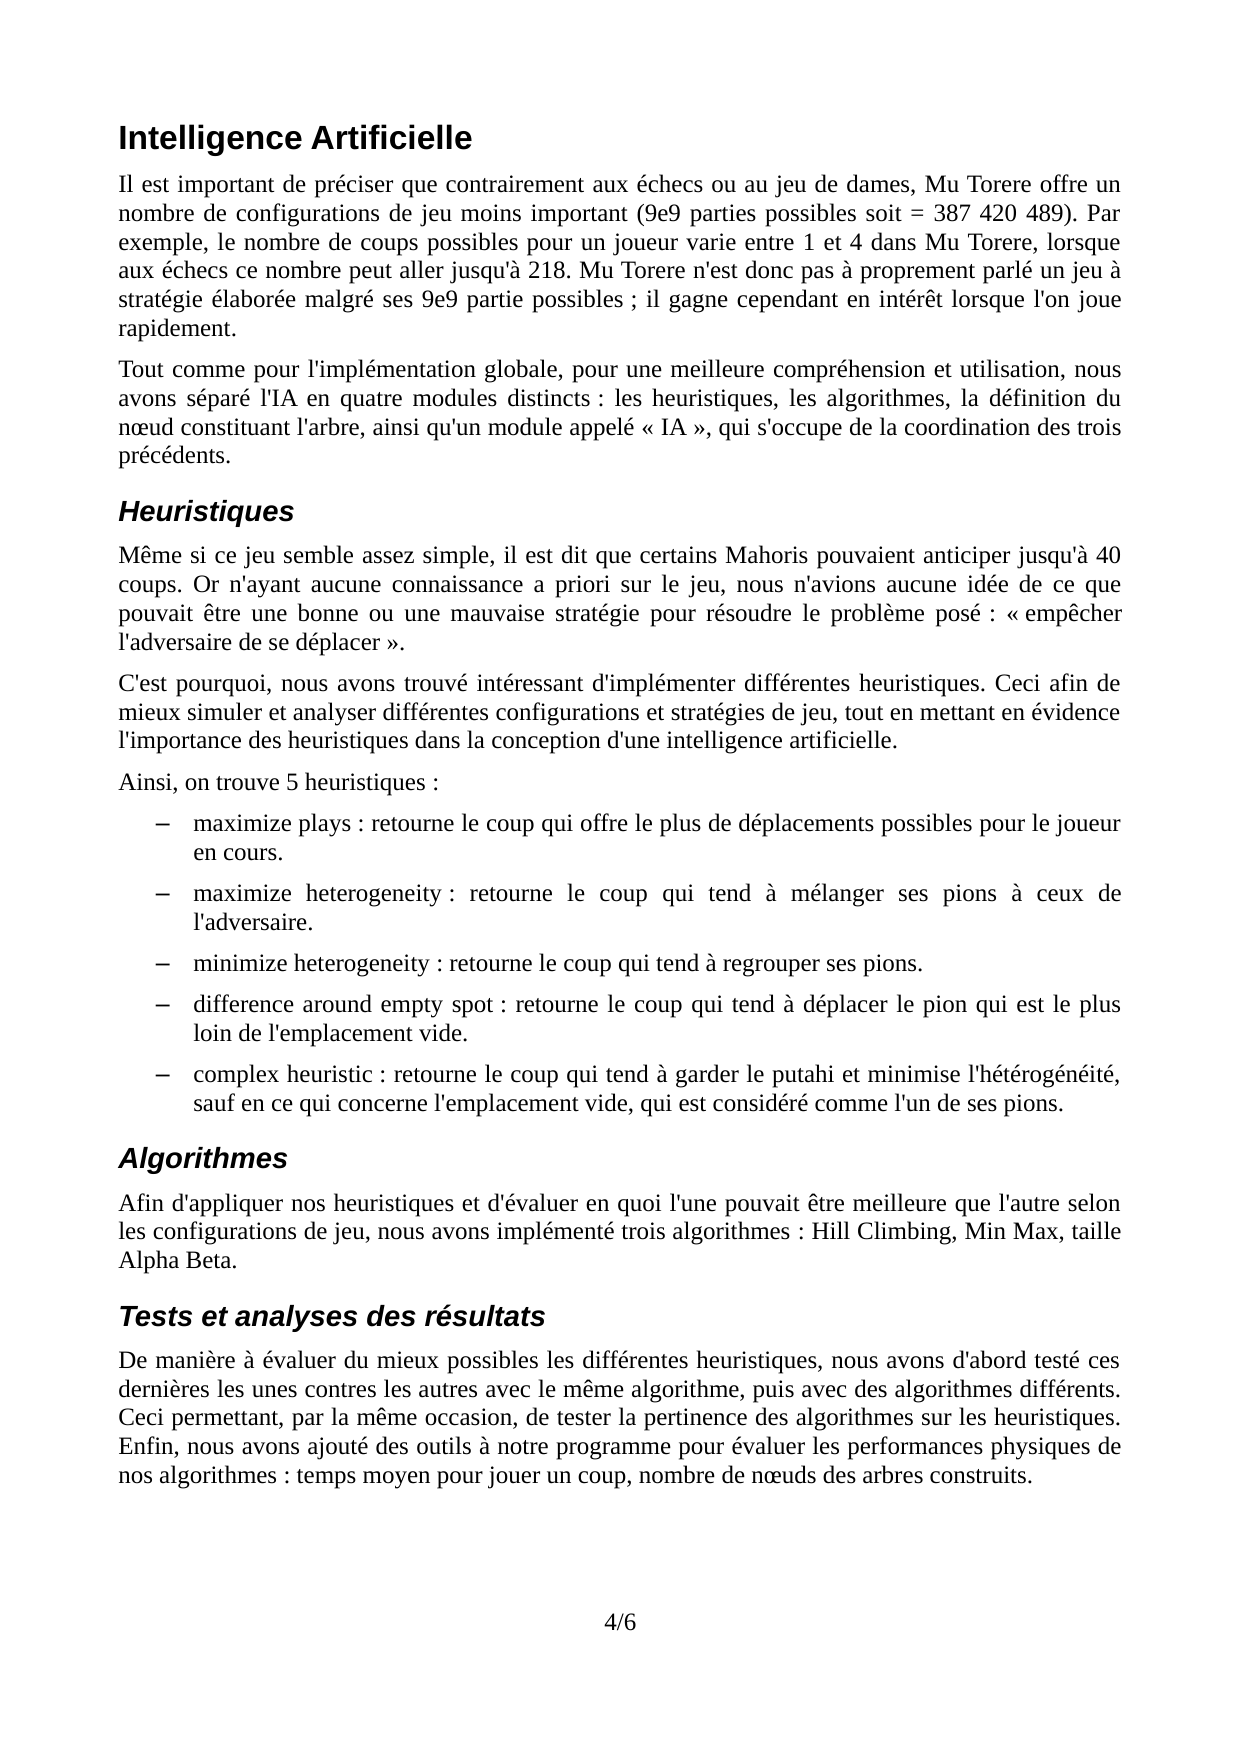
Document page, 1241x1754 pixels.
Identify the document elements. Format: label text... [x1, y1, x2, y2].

list difference around empty spot : retourne le coup qui tend à déplacer le pion qui est le plus loin de l'emplacement vide. [156, 989, 1122, 1047]
text Afin d'appliquer nos heuristiques et d'évaluer en quoi l'une pouvait être meilleure que l'autre selon les configurations de jeu, nous avons implémenté trois algorithmes : Hill Climbing, Min Max, taille Alpha Beta. [118, 1188, 1122, 1274]
text Ainsi, on trouve 5 heuristiques : [118, 767, 1122, 795]
text Tout comme pour l'implémentation globale, pour une meilleure compréhension et utilisation, nous avons séparé l'IA en quatre modules distincts : les heuristiques, les algorithmes, la définition du nœud constituant l'arbre, ainsi qu'un module appelé « IA », qui s'occupe de la coordination des trois précédents. [118, 354, 1122, 469]
text Il est important de préciser que contrairement aux échecs ou au jeu de dames, Mu Torere offre un nombre de configurations de jeu moins important (9e9 parties possibles soit = 387 420 489). Par exemple, le nombre de coups possibles pour un joueur varie entre 1 et 4 dans Mu Torere, lorsque aux échecs ce nombre peut aller jusqu'à 218. Mu Torere n'est donc pas à proprement parlé un jeu à stratégie élaborée malgré ses 9e9 partie possibles ; il gagne cependant en intérêt lorsque l'on joue rapidement. [118, 169, 1122, 342]
subtitle Intelligence Artificielle [118, 118, 1122, 157]
list minimize heterogeneity : retourne le coup qui tend à regrouper ses pions. [156, 948, 1122, 977]
text Même si ce jeu semble assez simple, il est dit que certains Mahoris pouvaient anticiper jusqu'à 40 coups. Or n'ayant aucune connaissance a priori sur le jeu, nous n'avions aucune idée de ce que pouvait être une bonne ou une mauvaise stratégie pour résoudre le problème posé : « empêcher l'adversaire de se déplacer ». [118, 540, 1122, 655]
list maximize plays : retourne le coup qui offre le plus de déplacements possibles pour le joueur en cours. [156, 808, 1122, 865]
list complex heuristic : retourne le coup qui tend à garder le putahi et minimise l'hétérogénéité, sauf en ce qui concerne l'emplacement vide, qui est considéré comme l'un de ses pions. [156, 1059, 1122, 1117]
text De manière à évaluer du mieux possibles les différentes heuristiques, nous avons d'abord testé ces dernières les unes contres les autres avec le même algorithme, puis avec des algorithmes différents. Ceci permettant, par la même occasion, de tester la pertinence des algorithmes sur les heuristiques. Enfin, nous avons ajouté des outils à notre programme pour évaluer les performances physiques de nos algorithmes : temps moyen pour jouer un coup, nombre de nœuds des arbres construits. [118, 1345, 1122, 1489]
subtitle Algorithmes [118, 1142, 1122, 1175]
subtitle Heuristiques [118, 494, 1122, 528]
text C'est pourquoi, nous avons trouvé intéressant d'implémenter différentes heuristiques. Ceci afin de mieux simuler et analyser différentes configurations et stratégies de jeu, tout en mettant en évidence l'importance des heuristiques dans la conception d'une intelligence artificielle. [118, 668, 1122, 754]
subtitle Tests et analyses des résultats [118, 1299, 1122, 1332]
list maximize heterogeneity : retourne le coup qui tend à mélanger ses pions à ceux de l'adversaire. [156, 878, 1122, 935]
